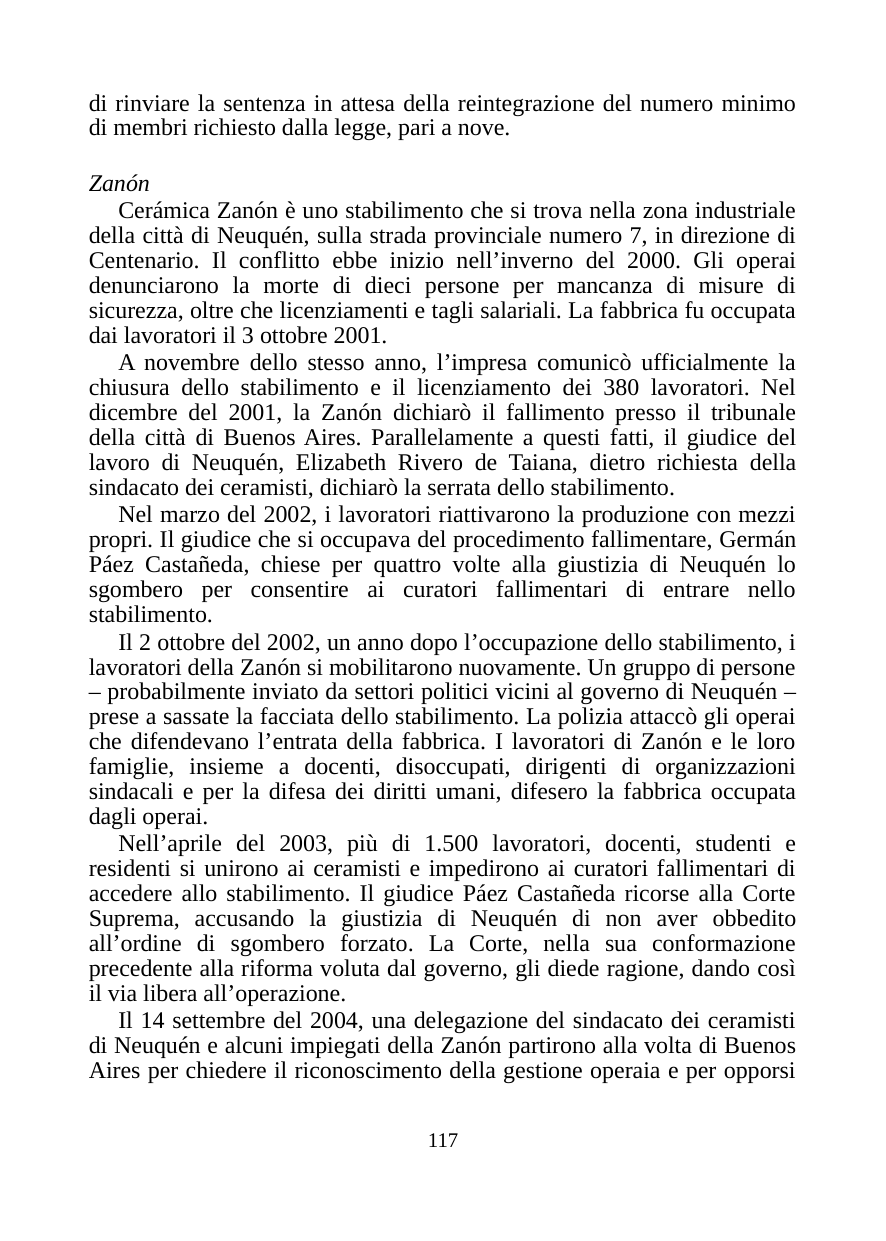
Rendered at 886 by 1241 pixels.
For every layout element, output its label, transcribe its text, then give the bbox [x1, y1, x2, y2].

text Cerámica Zanón è uno stabilimento che si trova nella zona industriale della città di Neuquén, sulla strada provinciale numero 7, in direzione di Centenario. Il conflitto ebbe inizio nell’inverno del 2000. Gli operai denunciarono la morte di dieci persone per mancanza di misure di sicurezza, oltre che licenziamenti e tagli salariali. La fabbrica fu occupata dai lavoratori il 3 ottobre 2001. [88, 196, 797, 348]
text Nell’aprile del 2003, più di 1.500 lavoratori, docenti, studenti e residenti si unirono ai ceramisti e impedirono ai curatori fallimentari di accedere allo stabilimento. Il giudice Páez Castañeda ricorse alla Corte Suprema, accusando la giustizia di Neuquén di non aver obbedito all’ordine di sgombero forzato. La Corte, nella sua conformazione precedente alla riforma voluta dal governo, gli diede ragione, dando così il via libera all’operazione. [88, 829, 797, 1006]
text di rinviare la sentenza in attesa della reintegrazione del numero minimo di membri richiesto dalla legge, pari a nove. [88, 88, 797, 141]
text Zanón [88, 169, 797, 196]
text Nel marzo del 2002, i lavoratori riattivarono la produzione con mezzi propri. Il giudice che si occupava del procedimento fallimentare, Germán Páez Castañeda, chiese per quattro volte alla giustizia di Neuquén lo sgombero per consentire ai curatori fallimentari di entrare nello stabilimento. [88, 500, 797, 628]
text Il 2 ottobre del 2002, un anno dopo l’occupazione dello stabilimento, i lavoratori della Zanón si mobilitarono nuovamente. Un gruppo di persone – probabilmente inviato da settori politici vicini al governo di Neuquén – prese a sassate la facciata dello stabilimento. La polizia attaccò gli operai che difendevano l’entrata della fabbrica. I lavoratori di Zanón e le loro famiglie, insieme a docenti, disoccupati, dirigenti di organizzazioni sindacali e per la difesa dei diritti umani, difesero la fabbrica occupata dagli operai. [88, 628, 797, 829]
text A novembre dello stesso anno, l’impresa comunicò ufficialmente la chiusura dello stabilimento e il licenziamento dei 380 lavoratori. Nel dicembre del 2001, la Zanón dichiarò il fallimento presso il tribunale della città di Buenos Aires. Parallelamente a questi fatti, il giudice del lavoro di Neuquén, Elizabeth Rivero de Taiana, dietro richiesta della sindacato dei ceramisti, dichiarò la serrata dello stabilimento. [88, 348, 797, 500]
text Il 14 settembre del 2004, una delegazione del sindacato dei ceramisti di Neuquén e alcuni impiegati della Zanón partirono alla volta di Buenos Aires per chiedere il riconoscimento della gestione operaia e per opporsi [88, 1006, 797, 1084]
